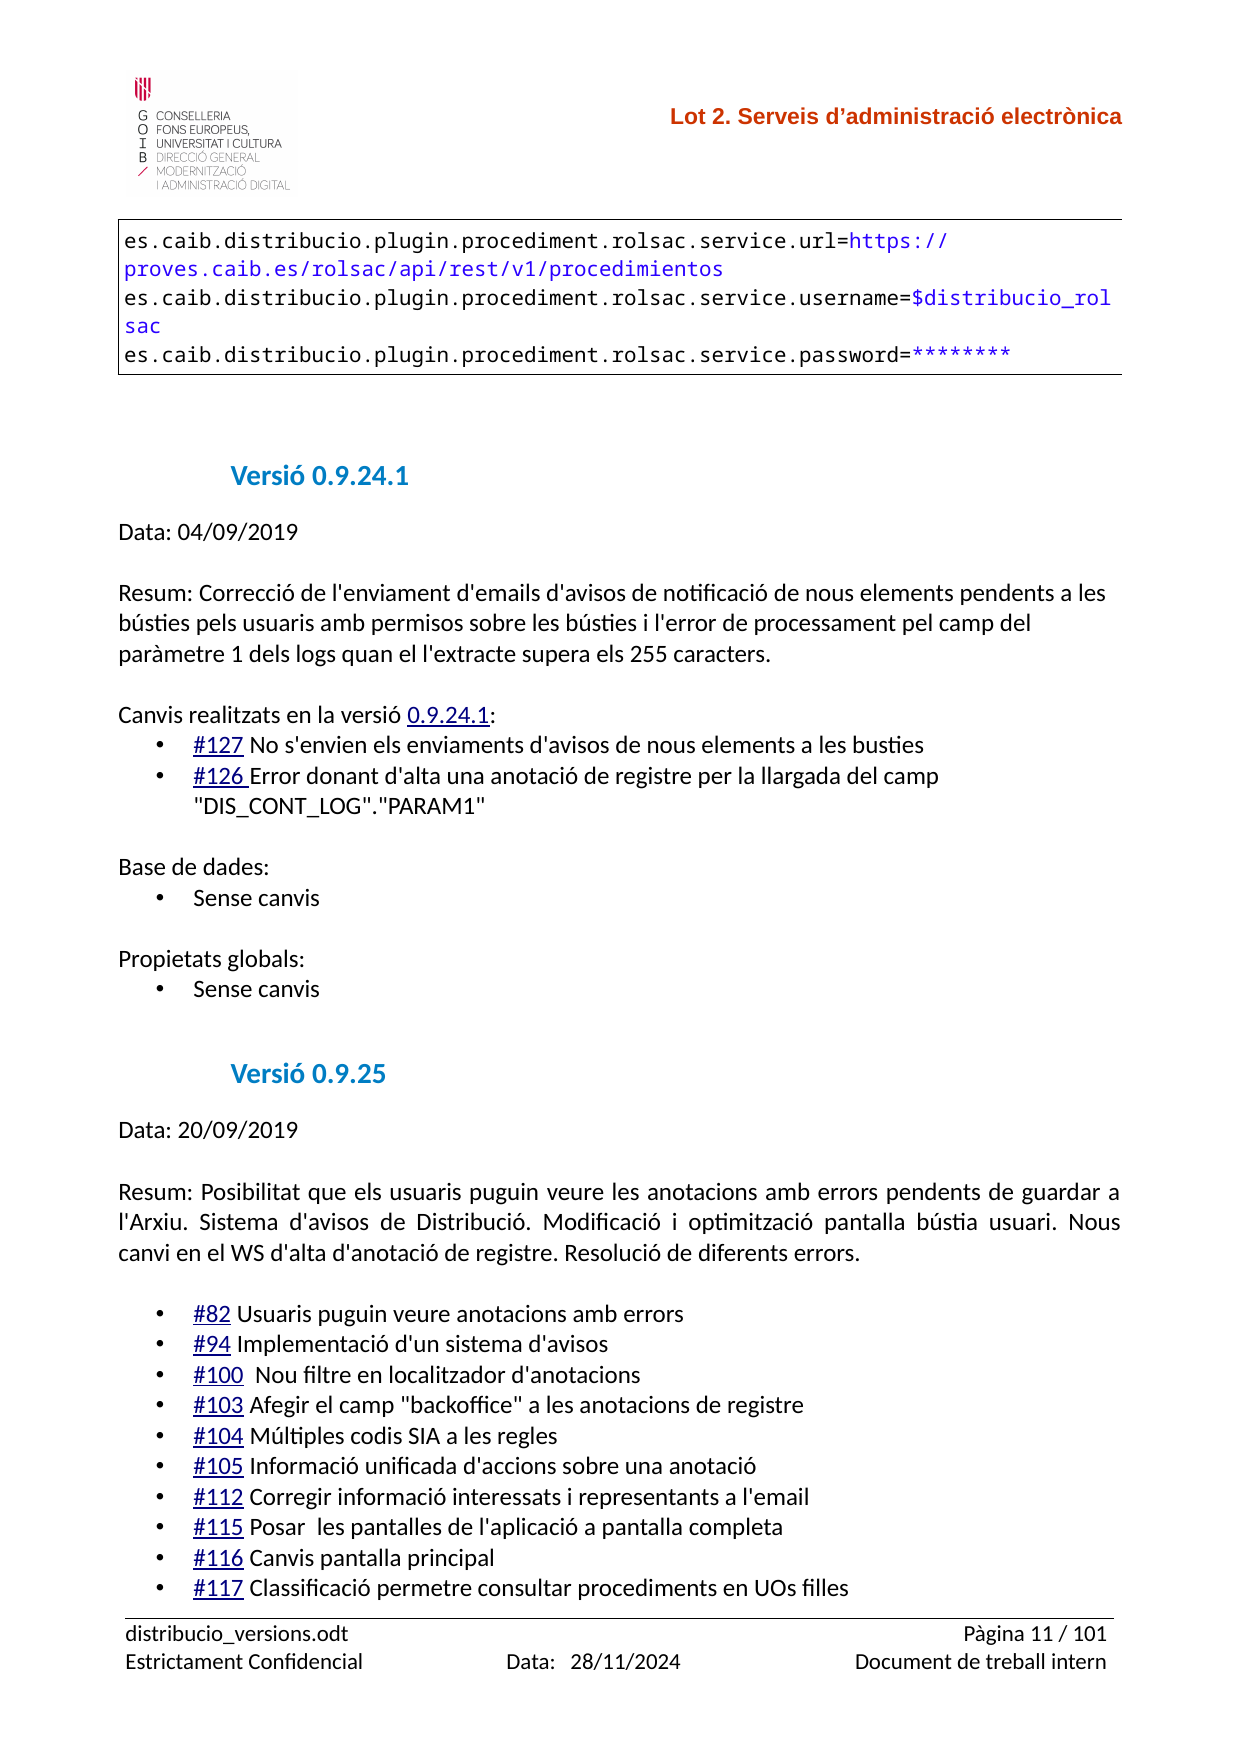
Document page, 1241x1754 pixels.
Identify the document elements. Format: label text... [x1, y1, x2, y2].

list #105 Informació unificada d'accions sobre una anotació [156, 1450, 1122, 1481]
list Sense canvis [156, 882, 1122, 913]
list #103 Afegir el camp "backoffice" a les anotacions de registre [156, 1389, 1122, 1420]
text Propietats globals: [118, 943, 1122, 974]
list #104 Múltiples codis SIA a les regles [156, 1420, 1122, 1450]
text Data: 20/09/2019 [118, 1114, 1122, 1145]
list #116 Canvis pantalla principal [156, 1542, 1122, 1572]
text Data: 04/09/2019 [118, 516, 1122, 546]
text Base de dades: [118, 852, 1122, 882]
picture [126, 70, 299, 197]
text Resum: Correcció de l'enviament d'emails d'avisos de notificació de nous elements pendents a les bústies pels usuaris amb permisos sobre les bústies i l'error de processament pel camp del paràmetre 1 dels logs quan el l'extracte supera els 255 caracters. [118, 577, 1122, 668]
text Canvis realitzats en la versió 0.9.24.1: [118, 699, 1122, 729]
subtitle Versió 0.9.24.1 [153, 457, 1122, 492]
subtitle Versió 0.9.25 [153, 1055, 1122, 1091]
list #100 Nou filtre en localitzador d'anotacions [156, 1359, 1122, 1389]
text Resum: Posibilitat que els usuaris puguin veure les anotacions amb errors pendents de guardar a l'Arxiu. Sistema d'avisos de Distribució. Modificació i optimització pantalla bústia usuari. Nous canvi en el WS d'alta d'anotació de registre. Resolució de diferents errors. [118, 1176, 1122, 1267]
table_header es.caib.distribucio.plugin.procediment.rolsac.service.url=https://proves.caib.es/rolsac/api/rest/v1/procedimientos es.caib.distribucio.plugin.procediment.rolsac.service.username=$distribucio_rolsac es.caib.distribucio.plugin.procediment.rolsac.service.password=******** [119, 220, 1122, 374]
list Sense canvis [156, 974, 1122, 1004]
list #117 Classificació permetre consultar procediments en UOs filles [156, 1572, 1122, 1603]
list #127 No s'envien els enviaments d'avisos de nous elements a les busties [156, 729, 1122, 760]
list #115 Posar les pantalles de l'aplicació a pantalla completa [156, 1511, 1122, 1542]
list #126 Error donant d'alta una anotació de registre per la llargada del camp "DIS_CONT_LOG"."PARAM1" [156, 760, 1122, 821]
list #94 Implementació d'un sistema d'avisos [156, 1328, 1122, 1359]
list #112 Corregir informació interessats i representants a l'email [156, 1481, 1122, 1511]
list #82 Usuaris puguin veure anotacions amb errors [156, 1298, 1122, 1328]
